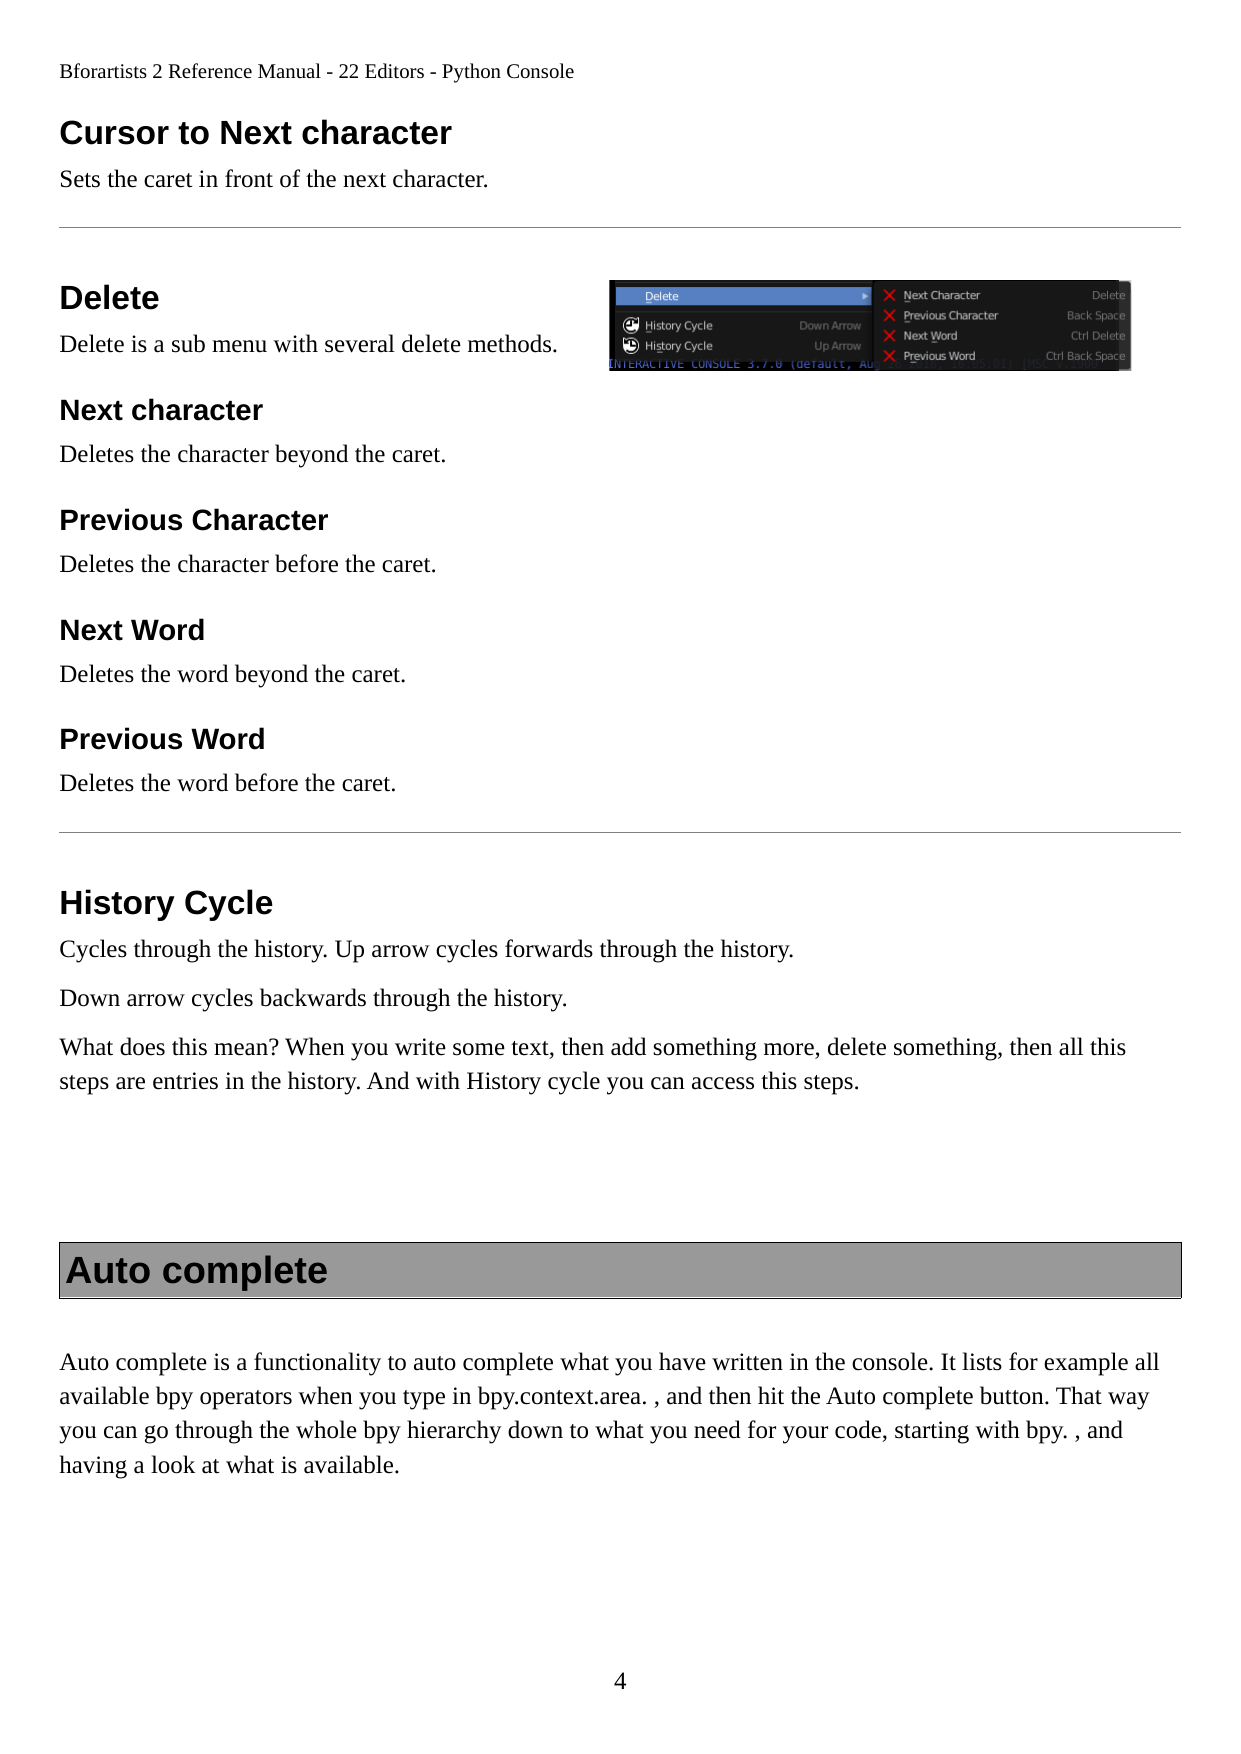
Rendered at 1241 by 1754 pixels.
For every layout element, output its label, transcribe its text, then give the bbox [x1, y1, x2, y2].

subtitle Cursor to Next character [59, 113, 1181, 151]
picture [609, 280, 1132, 371]
text Cycles through the history. Up arrow cycles forwards through the history. [59, 934, 1181, 962]
text Down arrow cycles backwards through the history. [59, 983, 1181, 1012]
text Sets the caret in front of the next character. [59, 164, 1181, 192]
table_header Auto complete [60, 1243, 1181, 1297]
text Deletes the character before the caret. [59, 549, 1181, 577]
text [1132, 329, 1181, 358]
subtitle Previous Word [59, 722, 1181, 756]
subtitle Delete [59, 278, 1181, 316]
subtitle History Cycle [59, 883, 1181, 921]
subtitle Next Word [59, 612, 1181, 646]
text Deletes the word before the caret. [59, 768, 1181, 797]
text Auto complete is a functionality to auto complete what you have written in the console. It lists for example all available bpy operators when you type in bpy.context.area. , and then hit the Auto complete button. That way you can go through the whole bpy hierarchy down to what you need for your code, starting with bpy. , and having a look at what is available. [59, 1347, 1181, 1479]
text Deletes the word beyond the caret. [59, 659, 1181, 687]
text What does this mean? When you write some text, then add something more, delete something, then all this steps are entries in the history. And with History cycle you can access this steps. [59, 1032, 1181, 1095]
subtitle Previous Character [59, 502, 1181, 536]
text Deletes the character beyond the caret. [59, 439, 1181, 468]
subtitle Next character [59, 393, 1181, 426]
text Delete is a sub menu with several delete methods. [59, 329, 609, 358]
